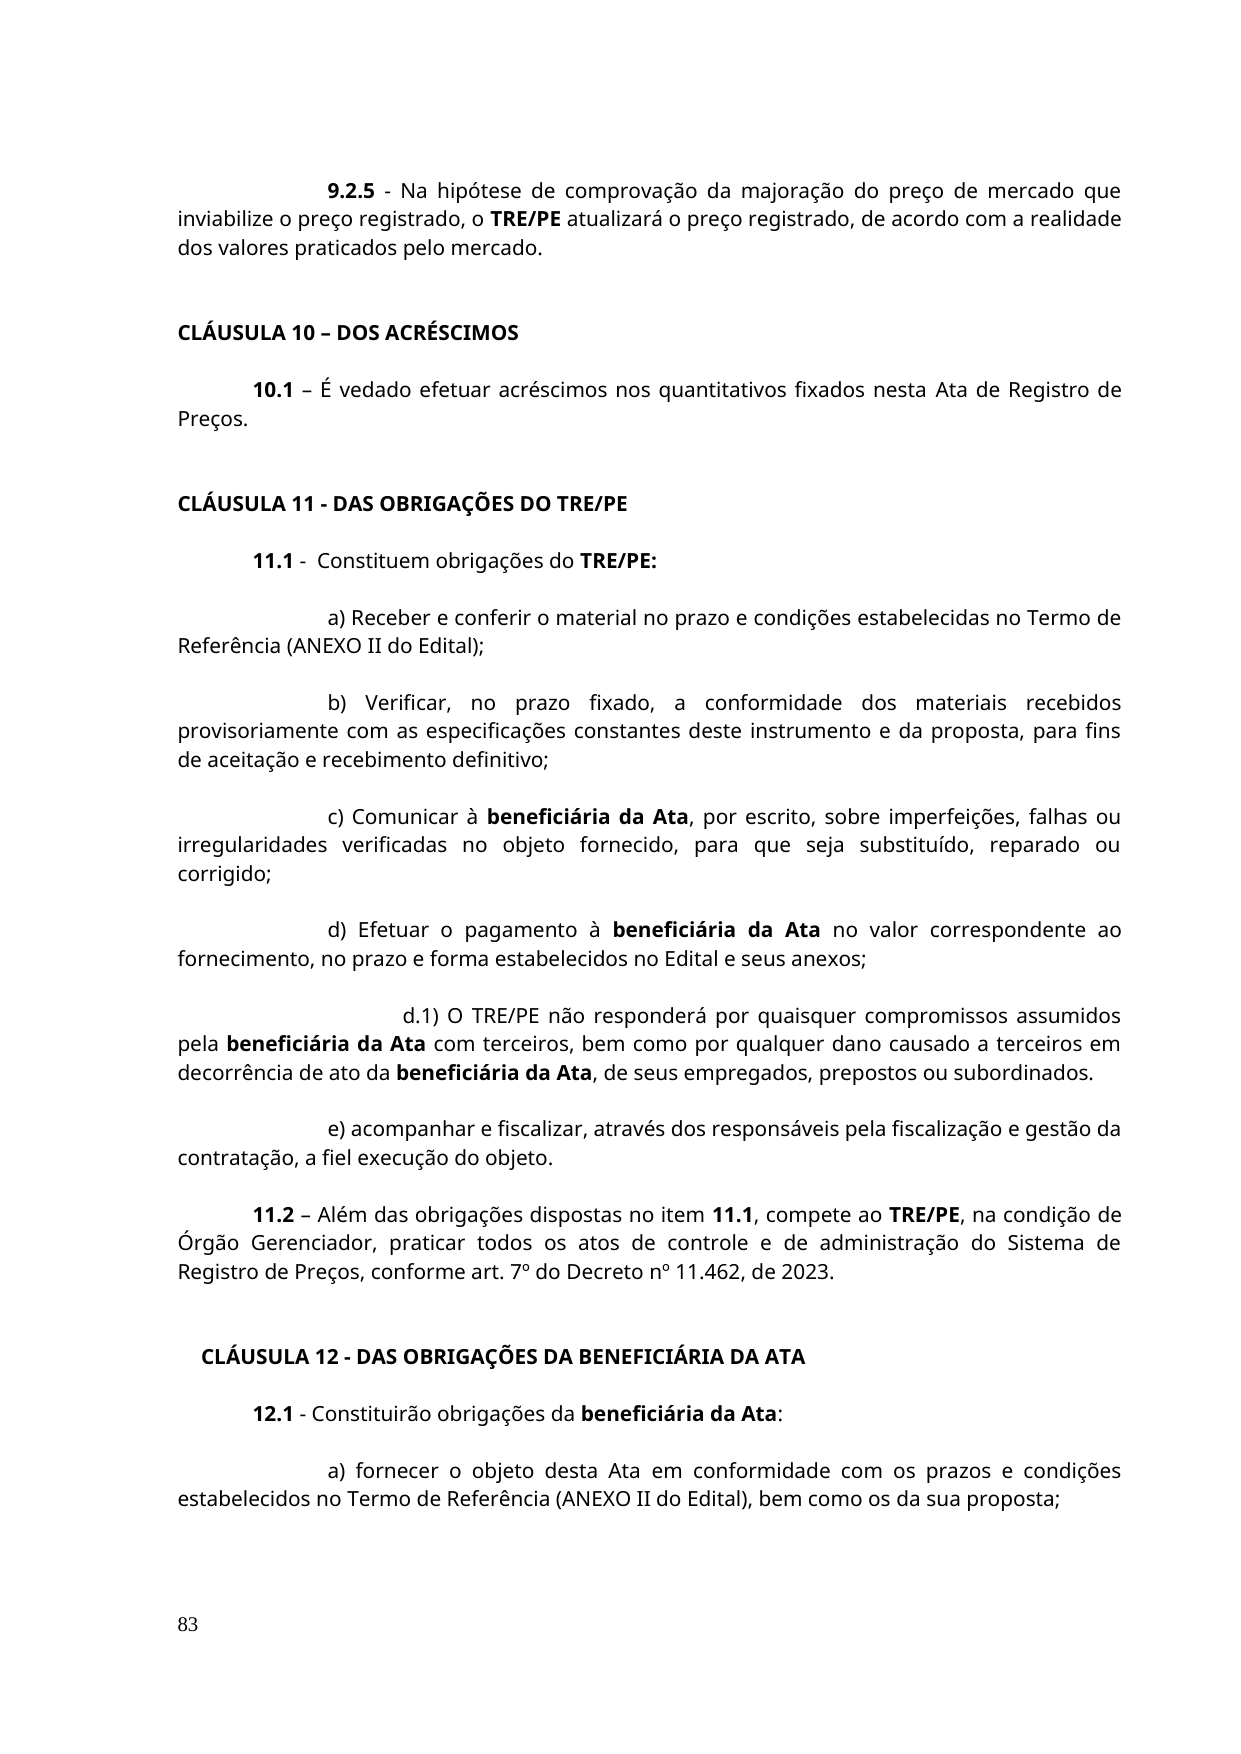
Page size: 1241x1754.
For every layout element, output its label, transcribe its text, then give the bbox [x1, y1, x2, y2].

text CLÁUSULA 11 - DAS OBRIGAÇÕES DO TRE/PE [177, 489, 1122, 517]
text c) Comunicar à beneficiária da Ata, por escrito, sobre imperfeições, falhas ou irregularidades verificadas no objeto fornecido, para que seja substituído, reparado ou corrigido; [177, 802, 1122, 887]
text CLÁUSULA 10 – DOS ACRÉSCIMOS [177, 318, 1122, 347]
text d.1) O TRE/PE não responderá por quaisquer compromissos assumidos pela beneficiária da Ata com terceiros, bem como por qualquer dano causado a terceiros em decorrência de ato da beneficiária da Ata, de seus empregados, prepostos ou subordinados. [177, 1001, 1122, 1086]
text 9.2.5 - Na hipótese de comprovação da majoração do preço de mercado que inviabilize o preço registrado, o TRE/PE atualizará o preço registrado, de acordo com a realidade dos valores praticados pelo mercado. [177, 176, 1122, 261]
text 10.1 – É vedado efetuar acréscimos nos quantitativos fixados nesta Ata de Registro de Preços. [177, 375, 1122, 432]
text 11.1 - Constituem obrigações do TRE/PE: [177, 546, 1122, 574]
text e) acompanhar e fiscalizar, através dos responsáveis pela fiscalização e gestão da contratação, a fiel execução do objeto. [177, 1114, 1122, 1171]
text a) fornecer o objeto desta Ata em conformidade com os prazos e condições estabelecidos no Termo de Referência (ANEXO II do Edital), bem como os da sua proposta; [177, 1456, 1122, 1513]
text 11.2 – Além das obrigações dispostas no item 11.1, compete ao TRE/PE, na condição de Órgão Gerenciador, praticar todos os atos de controle e de administração do Sistema de Registro de Preços, conforme art. 7º do Decreto nº 11.462, de 2023. [177, 1200, 1122, 1285]
text b) Verificar, no prazo fixado, a conformidade dos materiais recebidos provisoriamente com as especificações constantes deste instrumento e da proposta, para fins de aceitação e recebimento definitivo; [177, 688, 1122, 773]
text a) Receber e conferir o material no prazo e condições estabelecidas no Termo de Referência (ANEXO II do Edital); [177, 603, 1122, 659]
subtitle CLÁUSULA 12 - DAS OBRIGAÇÕES DA BENEFICIÁRIA DA ATA [201, 1342, 1122, 1371]
text d) Efetuar o pagamento à beneficiária da Ata no valor correspondente ao fornecimento, no prazo e forma estabelecidos no Edital e seus anexos; [177, 916, 1122, 972]
text 12.1 - Constituirão obrigações da beneficiária da Ata: [177, 1399, 1122, 1427]
